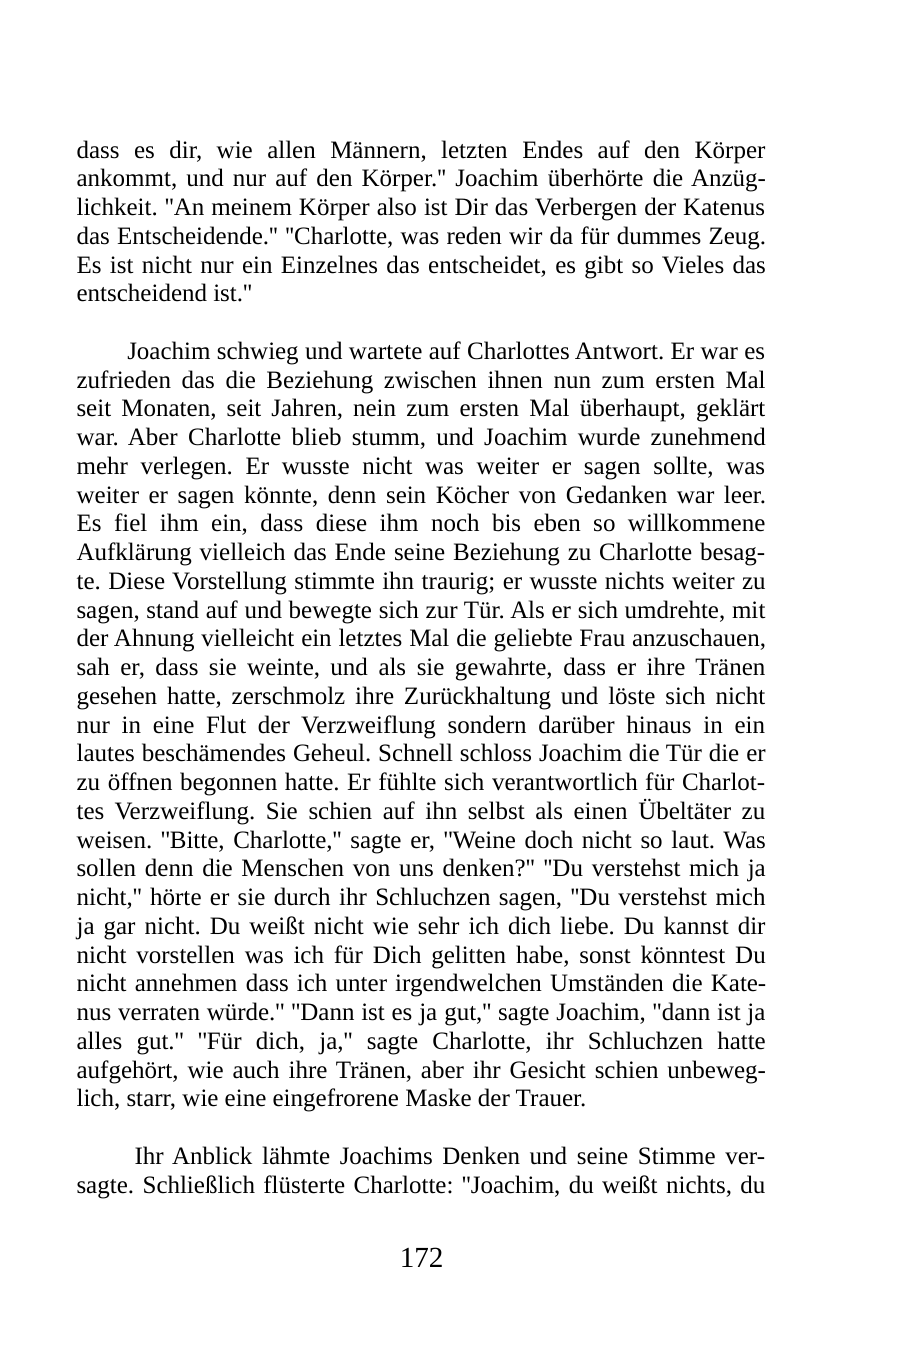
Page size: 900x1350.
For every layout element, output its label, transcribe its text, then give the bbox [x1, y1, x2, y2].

text dass es dir, wie allen Männern, letzten Endes auf den Körper ankommt, und nur auf den Körper.'' Joachim überhörte die Anzüg-lichkeit. ''An meinem Körper also ist Dir das Verbergen der Katenus das Entscheidende.'' ''Charlotte, was reden wir da für dummes Zeug. Es ist nicht nur ein Einzelnes das entscheidet, es gibt so Vieles das entscheidend ist.'' [76, 135, 766, 307]
text Joachim schwieg und wartete auf Charlottes Antwort. Er war es zufrieden das die Beziehung zwischen ihnen nun zum ersten Mal seit Monaten, seit Jahren, nein zum ersten Mal überhaupt, geklärt war. Aber Charlotte blieb stumm, und Joachim wurde zunehmend mehr verlegen. Er wusste nicht was weiter er sagen sollte, was weiter er sagen könnte, denn sein Köcher von Gedanken war leer. Es fiel ihm ein, dass diese ihm noch bis eben so willkommene Aufklärung vielleich das Ende seine Beziehung zu Charlotte besag-te. Diese Vorstellung stimmte ihn traurig; er wusste nichts weiter zu sagen, stand auf und bewegte sich zur Tür. Als er sich umdrehte, mit der Ahnung vielleicht ein letztes Mal die geliebte Frau anzuschauen, sah er, dass sie weinte, und als sie gewahrte, dass er ihre Tränen gesehen hatte, zerschmolz ihre Zurückhaltung und löste sich nicht nur in eine Flut der Verzweiflung sondern darüber hinaus in ein lautes beschämendes Geheul. Schnell schloss Joachim die Tür die er zu öffnen begonnen hatte. Er fühlte sich verantwortlich für Charlot-tes Verzweiflung. Sie schien auf ihn selbst als einen Übeltäter zu weisen. ''Bitte, Charlotte,'' sagte er, ''Weine doch nicht so laut. Was sollen denn die Menschen von uns denken?'' ''Du verstehst mich ja nicht,'' hörte er sie durch ihr Schluchzen sagen, ''Du verstehst mich ja gar nicht. Du weißt nicht wie sehr ich dich liebe. Du kannst dir nicht vorstellen was ich für Dich gelitten habe, sonst könntest Du nicht annehmen dass ich unter irgendwelchen Umständen die Kate-nus verraten würde.'' ''Dann ist es ja gut,'' sagte Joachim, ''dann ist ja alles gut.'' ''Für dich, ja,'' sagte Charlotte, ihr Schluchzen hatte aufgehört, wie auch ihre Tränen, aber ihr Gesicht schien unbeweg-lich, starr, wie eine eingefrorene Maske der Trauer. [76, 336, 766, 1112]
text Ihr Anblick lähmte Joachims Denken und seine Stimme ver-sagte. Schließlich flüsterte Charlotte: ''Joachim, du weißt nichts, du [76, 1141, 766, 1198]
